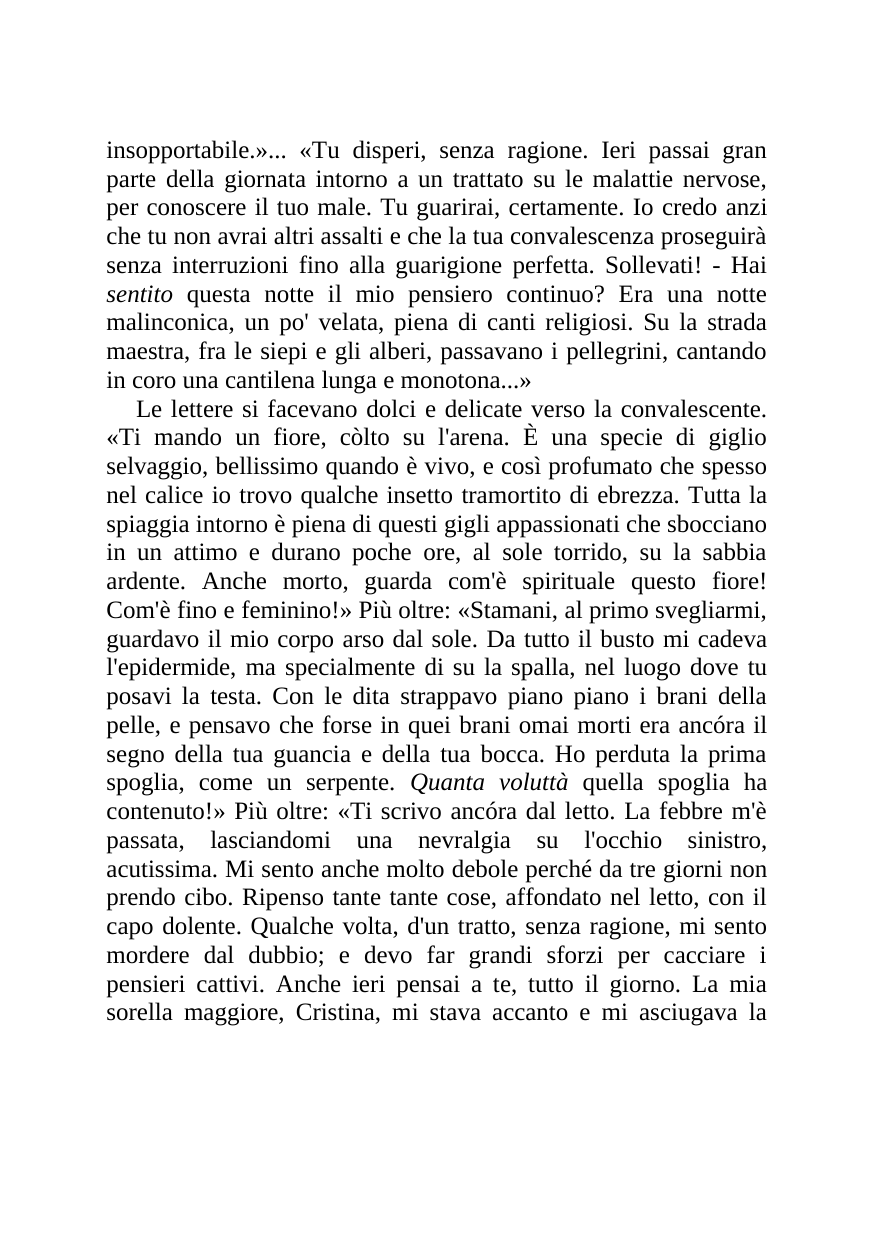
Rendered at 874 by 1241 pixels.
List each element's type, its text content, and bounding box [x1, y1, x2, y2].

text insopportabile.»... «Tu disperi, senza ragione. Ieri passai gran parte della giornata intorno a un trattato su le malattie nervose, per conoscere il tuo male. Tu guarirai, certamente. Io credo anzi che tu non avrai altri assalti e che la tua convalescenza proseguirà senza interruzioni fino alla guarigione perfetta. Sollevati! - Hai sentito questa notte il mio pensiero continuo? Era una notte malinconica, un po' velata, piena di canti religiosi. Su la strada maestra, fra le siepi e gli alberi, passavano i pellegrini, cantando in coro una cantilena lunga e monotona...» [106, 135, 768, 394]
text Le lettere si facevano dolci e delicate verso la convalescente. «Ti mando un fiore, còlto su l'arena. È una specie di giglio selvaggio, bellissimo quando è vivo, e così profumato che spesso nel calice io trovo qualche insetto tramortito di ebrezza. Tutta la spiaggia intorno è piena di questi gigli appassionati che sbocciano in un attimo e durano poche ore, al sole torrido, su la sabbia ardente. Anche morto, guarda com'è spirituale questo fiore! Com'è fino e feminino!» Più oltre: «Stamani, al primo svegliarmi, guardavo il mio corpo arso dal sole. Da tutto il busto mi cadeva l'epidermide, ma specialmente di su la spalla, nel luogo dove tu posavi la testa. Con le dita strappavo piano piano i brani della pelle, e pensavo che forse in quei brani omai morti era ancóra il segno della tua guancia e della tua bocca. Ho perduta la prima spoglia, come un serpente. Quanta voluttà quella spoglia ha contenuto!» Più oltre: «Ti scrivo ancóra dal letto. La febbre m'è passata, lasciandomi una nevralgia su l'occhio sinistro, acutissima. Mi sento anche molto debole perché da tre giorni non prendo cibo. Ripenso tante tante cose, affondato nel letto, con il capo dolente. Qualche volta, d'un tratto, senza ragione, mi sento mordere dal dubbio; e devo far grandi sforzi per cacciare i pensieri cattivi. Anche ieri pensai a te, tutto il giorno. La mia sorella maggiore, Cristina, mi stava accanto e mi asciugava la [106, 394, 768, 1026]
